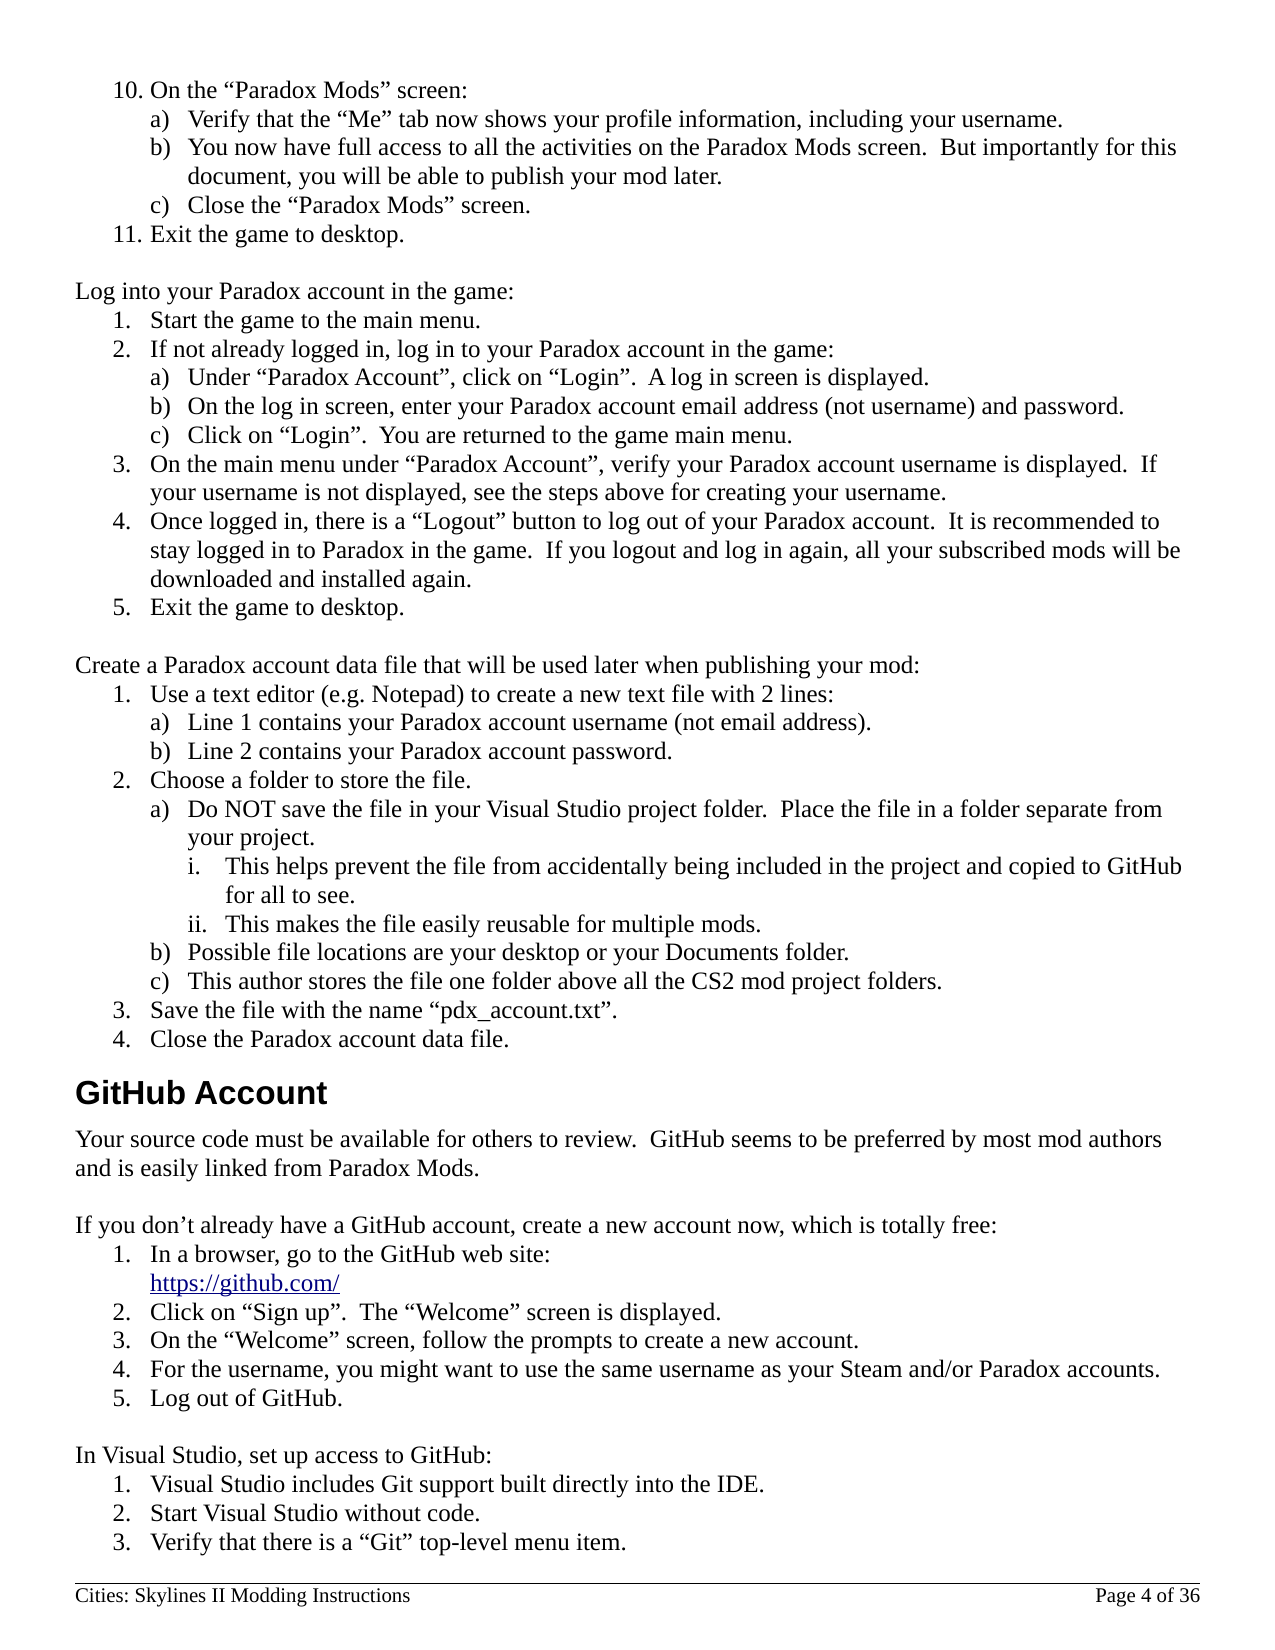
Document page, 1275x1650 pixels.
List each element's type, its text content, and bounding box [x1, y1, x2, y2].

list This author stores the file one folder above all the CS2 mod project folders. [150, 966, 1200, 995]
list Line 1 contains your Paradox account username (not email address). [150, 707, 1200, 736]
text Log into your Paradox account in the game: [75, 276, 1200, 305]
list Under “Paradox Account”, click on “Login”. A log in screen is displayed. [150, 362, 1200, 391]
list If not already logged in, log in to your Paradox account in the game: [112, 334, 1200, 362]
list On the “Welcome” screen, follow the prompts to create a new account. [112, 1326, 1200, 1354]
list In a browser, go to the GitHub web site: https://github.com/ [112, 1239, 1200, 1297]
list You now have full access to all the activities on the Paradox Mods screen. But importantly for this document, you will be able to publish your mod later. [150, 132, 1200, 190]
list Log out of GitHub. [112, 1383, 1200, 1412]
text In Visual Studio, set up access to GitHub: [75, 1441, 1200, 1469]
list Once logged in, there is a “Logout” button to log out of your Paradox account. It is recommended to stay logged in to Paradox in the game. If you logout and log in again, all your subscribed mods will be downloaded and installed again. [112, 506, 1200, 592]
list Visual Studio includes Git support built directly into the IDE. [112, 1469, 1200, 1498]
list Save the file with the name “pdx_account.txt”. [112, 995, 1200, 1024]
list Start the game to the main menu. [112, 305, 1200, 334]
list Start Visual Studio without code. [112, 1498, 1200, 1527]
text If you don’t already have a GitHub account, create a new account now, which is totally free: [75, 1211, 1200, 1239]
list Click on “Login”. You are returned to the game main menu. [150, 420, 1200, 449]
list Verify that the “Me” tab now shows your profile information, including your username. [150, 104, 1200, 132]
list Verify that there is a “Git” top-level menu item. [112, 1527, 1200, 1556]
list Possible file locations are your desktop or your Documents folder. [150, 937, 1200, 966]
list On the log in screen, enter your Paradox account email address (not username) and password. [150, 391, 1200, 420]
list Use a text editor (e.g. Notepad) to create a new text file with 2 lines: [112, 679, 1200, 707]
list Close the “Paradox Mods” screen. [150, 190, 1200, 219]
list Choose a folder to store the file. [112, 765, 1200, 794]
list On the “Paradox Mods” screen: [112, 75, 1200, 104]
text Your source code must be available for others to review. GitHub seems to be preferred by most mod authors and is easily linked from Paradox Mods. [75, 1124, 1200, 1182]
list Line 2 contains your Paradox account password. [150, 736, 1200, 765]
list Do NOT save the file in your Visual Studio project folder. Place the file in a folder separate from your project. [150, 794, 1200, 851]
list Exit the game to desktop. [112, 219, 1200, 247]
list Exit the game to desktop. [112, 592, 1200, 621]
text Create a Paradox account data file that will be used later when publishing your mod: [75, 650, 1200, 679]
subtitle GitHub Account [75, 1073, 1200, 1112]
list Click on “Sign up”. The “Welcome” screen is displayed. [112, 1297, 1200, 1326]
list This helps prevent the file from accidentally being included in the project and copied to GitHub for all to see. [187, 851, 1200, 909]
list For the username, you might want to use the same username as your Steam and/or Paradox accounts. [112, 1354, 1200, 1383]
list This makes the file easily reusable for multiple mods. [187, 909, 1200, 937]
list Close the Paradox account data file. [112, 1024, 1200, 1052]
list On the main menu under “Paradox Account”, verify your Paradox account username is displayed. If your username is not displayed, see the steps above for creating your username. [112, 449, 1200, 506]
